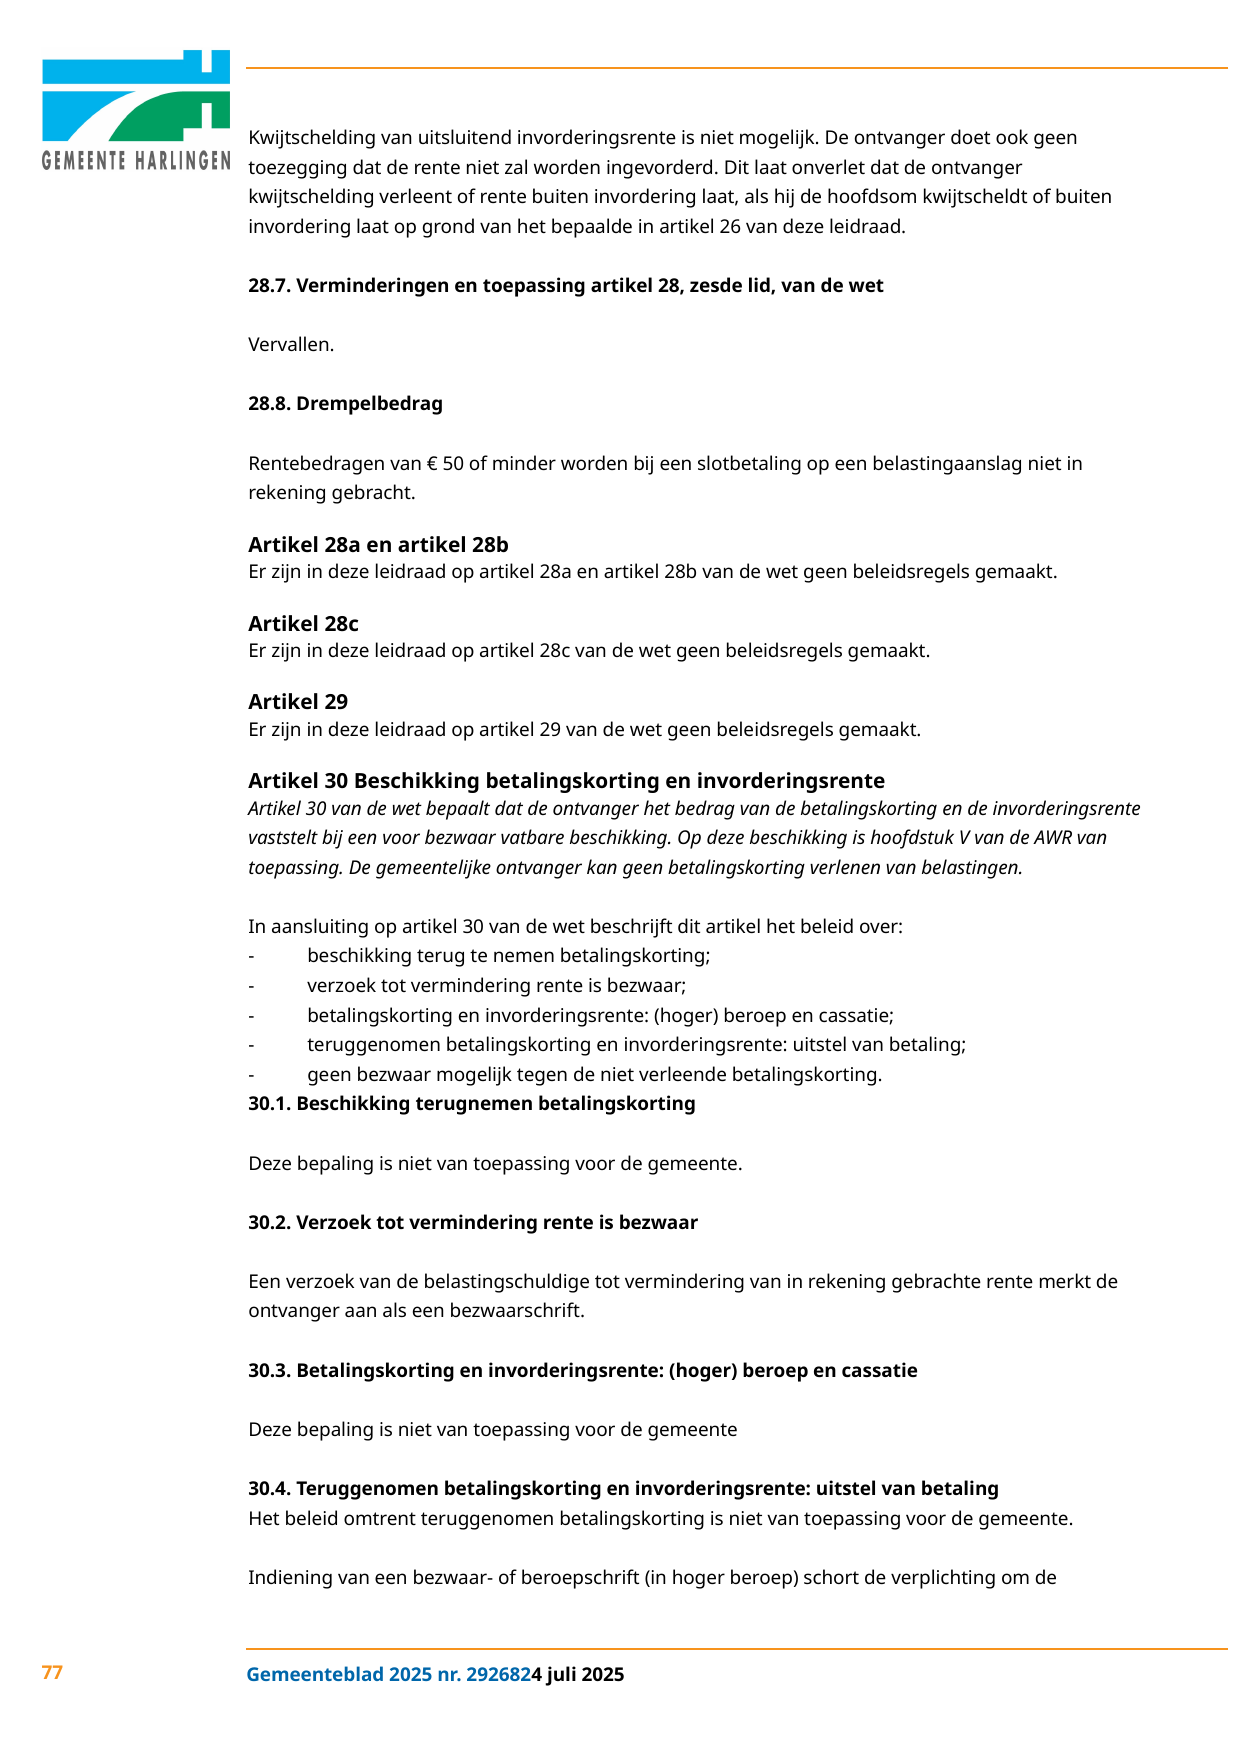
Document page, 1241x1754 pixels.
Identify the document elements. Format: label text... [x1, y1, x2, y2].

text 28.7. Verminderingen en toepassing artikel 28, zesde lid, van de wet [248, 272, 1152, 298]
list teruggenomen betalingskorting en invorderingsrente: uitstel van betaling; [248, 1031, 1152, 1057]
text 30.2. Verzoek tot vermindering rente is bezwaar [248, 1209, 1152, 1235]
list verzoek tot vermindering rente is bezwaar; [248, 972, 1152, 998]
text Vervallen. [248, 331, 1152, 357]
picture [41, 47, 231, 172]
text Er zijn in deze leidraad op artikel 29 van de wet geen beleidsregels gemaakt. [248, 716, 1152, 742]
text Deze bepaling is niet van toepassing voor de gemeente [248, 1416, 1152, 1442]
text Deze bepaling is niet van toepassing voor de gemeente. [248, 1150, 1152, 1176]
text Indiening van een bezwaar- of beroepschrift (in hoger beroep) schort de verplichting om de [248, 1564, 1152, 1590]
text 30.4. Teruggenomen betalingskorting en invorderingsrente: uitstel van betaling [248, 1475, 1152, 1501]
text Kwijtschelding van uitsluitend invorderingsrente is niet mogelijk. De ontvanger doet ook geen toezegging dat de rente niet zal worden ingevorderd. Dit laat onverlet dat de ontvanger kwijtschelding verleent of rente buiten invordering laat, als hij de hoofdsom kwijtscheldt of buiten invordering laat op grond van het bepaalde in artikel 26 van deze leidraad. [248, 124, 1152, 239]
text 30.1. Beschikking terugnemen betalingskorting [248, 1091, 1152, 1116]
text Artikel 28a en artikel 28b [248, 530, 1152, 558]
text Artikel 30 van de wet bepaalt dat de ontvanger het bedrag van de betalingskorting en de invorderingsrente vaststelt bij een voor bezwaar vatbare beschikking. Op deze beschikking is hoofdstuk V van de AWR van toepassing. De gemeentelijke ontvanger kan geen betalingskorting verlenen van belastingen. [248, 795, 1152, 880]
list beschikking terug te nemen betalingskorting; [248, 943, 1152, 968]
text Er zijn in deze leidraad op artikel 28c van de wet geen beleidsregels gemaakt. [248, 637, 1152, 663]
text In aansluiting op artikel 30 van de wet beschrijft dit artikel het beleid over: [248, 913, 1152, 939]
text Artikel 30 Beschikking betalingskorting en invorderingsrente [248, 766, 1152, 795]
text Rentebedragen van € 50 of minder worden bij een slotbetaling op een belastingaanslag niet in rekening gebracht. [248, 450, 1152, 505]
list betalingskorting en invorderingsrente: (hoger) beroep en cassatie; [248, 1002, 1152, 1028]
text Het beleid omtrent teruggenomen betalingskorting is niet van toepassing voor de gemeente. [248, 1505, 1152, 1531]
list geen bezwaar mogelijk tegen de niet verleende betalingskorting. [248, 1061, 1152, 1087]
text Artikel 28c [248, 609, 1152, 637]
text 28.8. Drempelbedrag [248, 391, 1152, 416]
text Er zijn in deze leidraad op artikel 28a en artikel 28b van de wet geen beleidsregels gemaakt. [248, 558, 1152, 584]
text Artikel 29 [248, 687, 1152, 716]
text 30.3. Betalingskorting en invorderingsrente: (hoger) beroep en cassatie [248, 1357, 1152, 1383]
text Een verzoek van de belastingschuldige tot vermindering van in rekening gebrachte rente merkt de ontvanger aan als een bezwaarschrift. [248, 1268, 1152, 1323]
